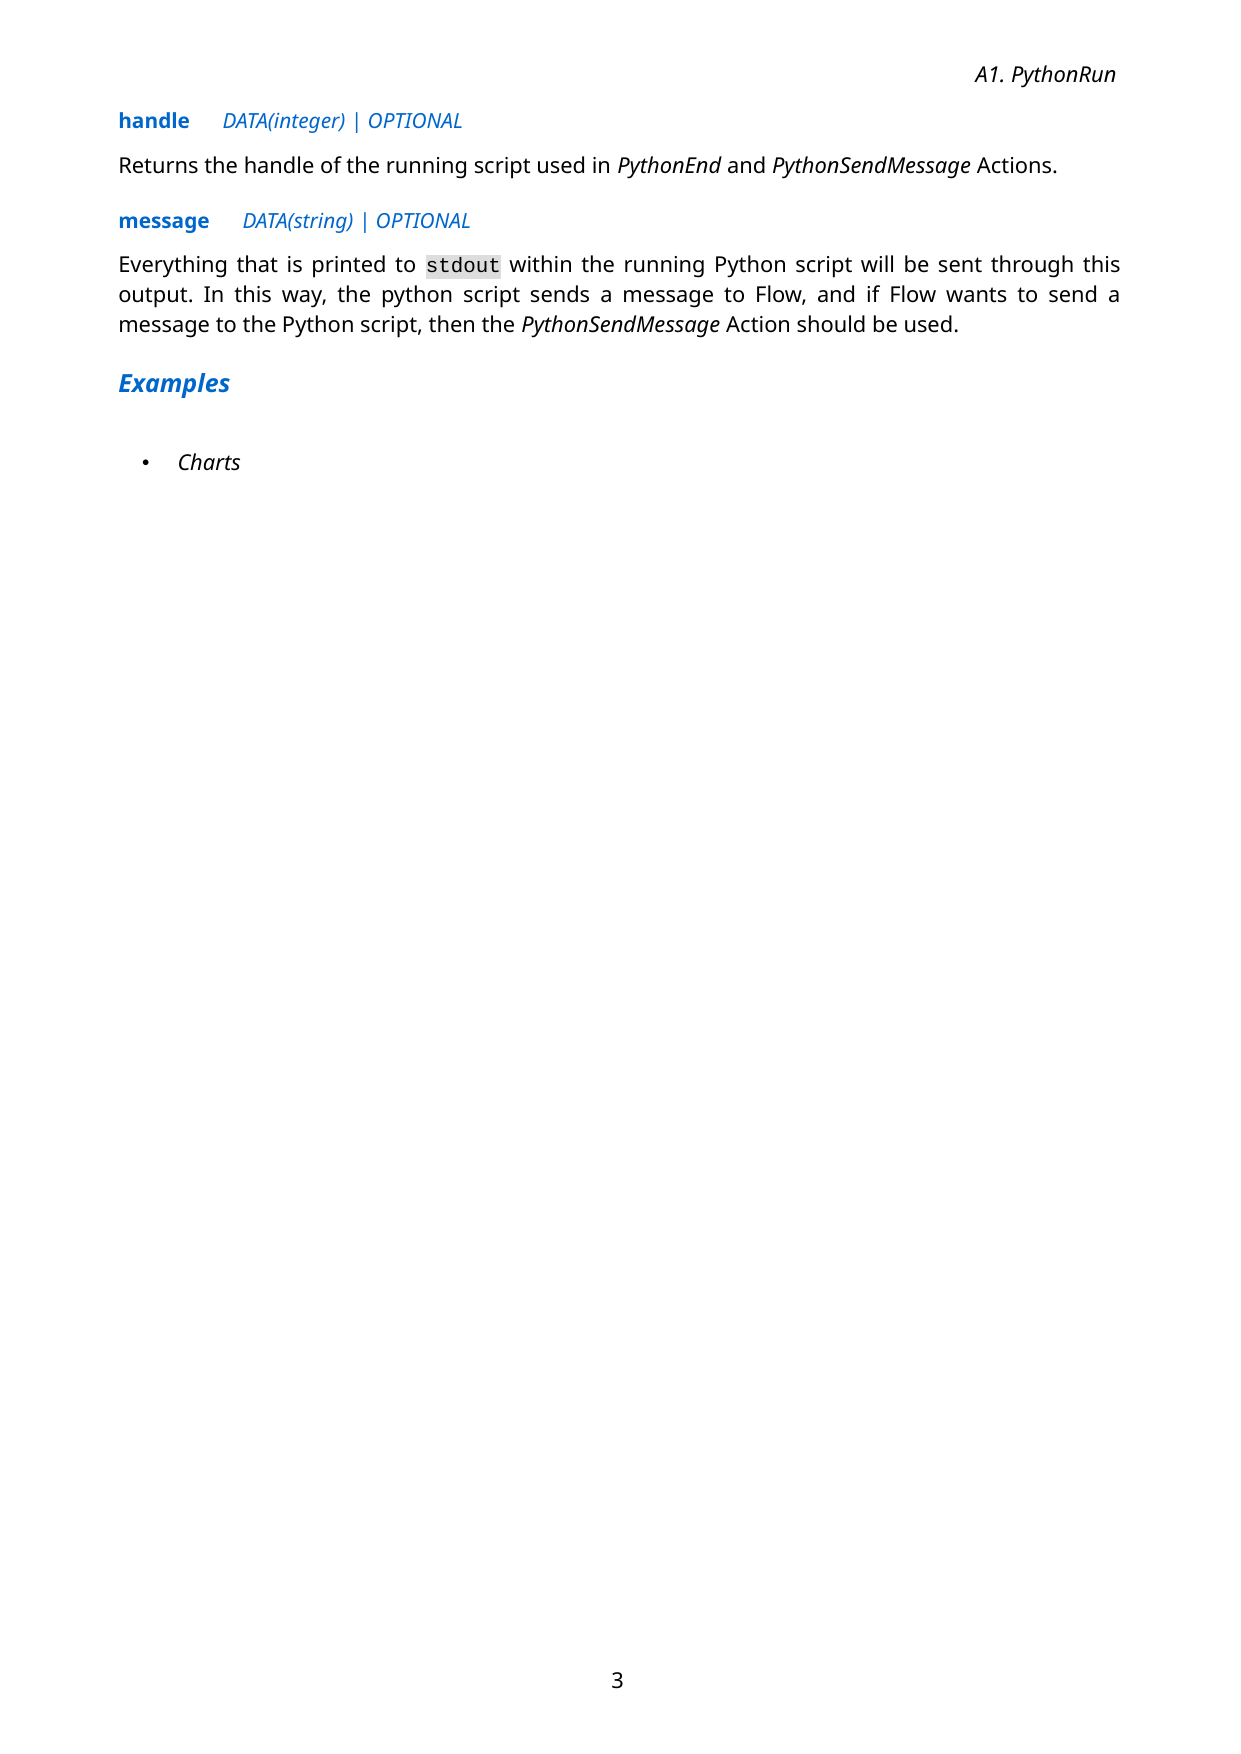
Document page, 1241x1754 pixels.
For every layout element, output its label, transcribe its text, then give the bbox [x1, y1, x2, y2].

list Charts [142, 447, 1110, 477]
text Everything that is printed to stdout within the running Python script will be sent through this output. In this way, the python script sends a message to Flow, and if Flow wants to send a message to the Python script, then the PythonSendMessage Action should be used. [118, 249, 1122, 339]
subtitle handle DATA(integer) | OPTIONAL [118, 107, 1122, 135]
subtitle message DATA(string) | OPTIONAL [118, 206, 1122, 234]
subtitle Examples [118, 365, 1122, 399]
text Returns the handle of the running script used in PythonEnd and PythonSendMessage Actions. [118, 150, 1122, 179]
